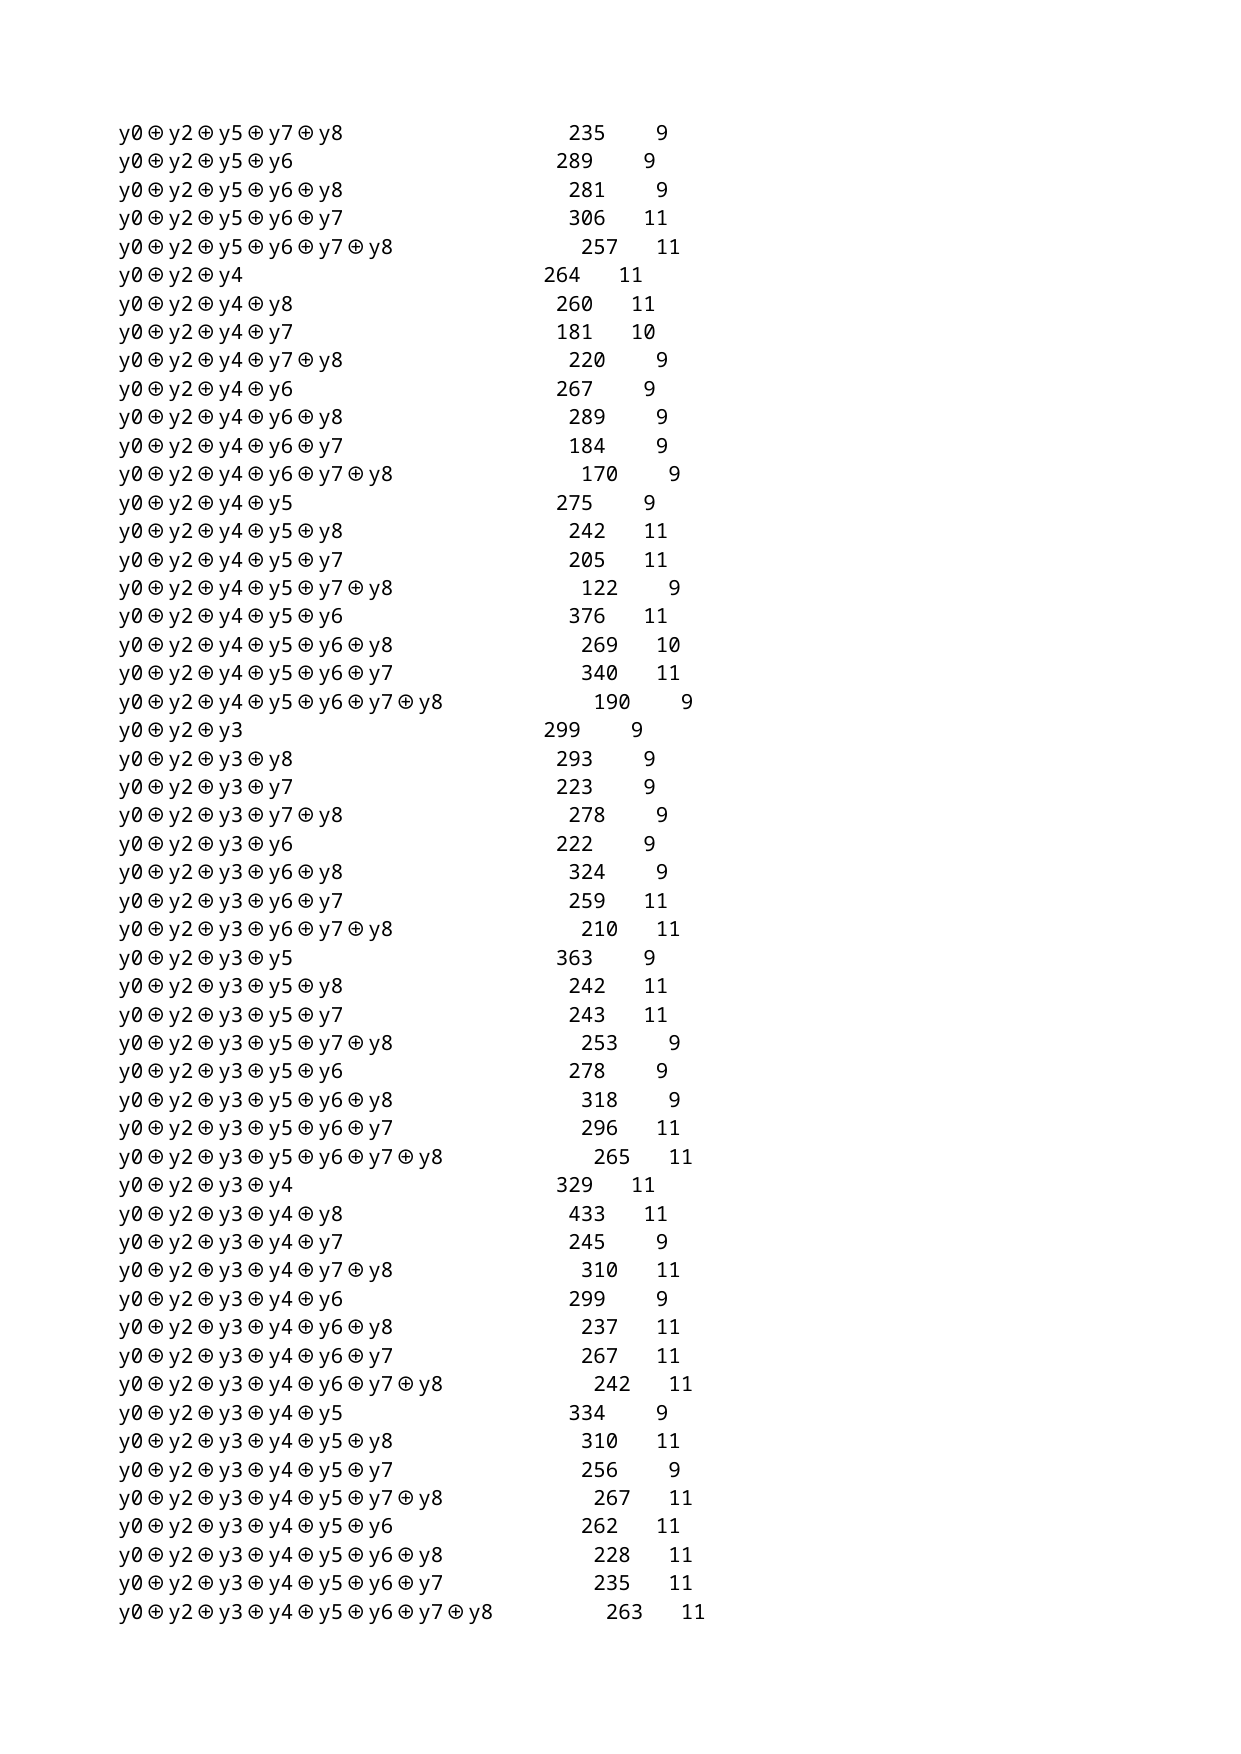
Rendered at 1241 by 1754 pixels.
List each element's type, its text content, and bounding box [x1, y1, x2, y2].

text y0⊕y2⊕y3⊕y4⊕y7⊕y8 310 11 [118, 1256, 1122, 1284]
text y0⊕y2⊕y4⊕y5⊕y7⊕y8 122 9 [118, 573, 1122, 602]
text y0⊕y2⊕y5⊕y7⊕y8 235 9 [118, 118, 1122, 147]
text y0⊕y2⊕y3⊕y4⊕y5⊕y6⊕y8 228 11 [118, 1540, 1122, 1568]
text y0⊕y2⊕y3⊕y4⊕y6⊕y8 237 11 [118, 1312, 1122, 1341]
text y0⊕y2⊕y3⊕y5⊕y6⊕y8 318 9 [118, 1085, 1122, 1113]
text y0⊕y2⊕y3⊕y4 329 11 [118, 1170, 1122, 1199]
text y0⊕y2⊕y4⊕y6⊕y7 184 9 [118, 431, 1122, 459]
text y0⊕y2⊕y3⊕y4⊕y5⊕y7 256 9 [118, 1455, 1122, 1483]
text y0⊕y2⊕y3⊕y6⊕y8 324 9 [118, 857, 1122, 886]
text y0⊕y2⊕y3 299 9 [118, 715, 1122, 744]
text y0⊕y2⊕y3⊕y4⊕y5⊕y8 310 11 [118, 1426, 1122, 1455]
text y0⊕y2⊕y5⊕y6⊕y8 281 9 [118, 175, 1122, 203]
text y0⊕y2⊕y3⊕y4⊕y8 433 11 [118, 1199, 1122, 1227]
text y0⊕y2⊕y4⊕y5⊕y6⊕y7⊕y8 190 9 [118, 687, 1122, 715]
text y0⊕y2⊕y4⊕y7 181 10 [118, 317, 1122, 346]
text y0⊕y2⊕y3⊕y7⊕y8 278 9 [118, 801, 1122, 829]
text y0⊕y2⊕y3⊕y4⊕y7 245 9 [118, 1227, 1122, 1256]
text y0⊕y2⊕y3⊕y5⊕y6⊕y7 296 11 [118, 1113, 1122, 1142]
text y0⊕y2⊕y3⊕y4⊕y5⊕y6⊕y7 235 11 [118, 1568, 1122, 1597]
text y0⊕y2⊕y3⊕y5⊕y6⊕y7⊕y8 265 11 [118, 1142, 1122, 1170]
text y0⊕y2⊕y4⊕y5⊕y6 376 11 [118, 602, 1122, 630]
text y0⊕y2⊕y4⊕y6⊕y8 289 9 [118, 402, 1122, 431]
text y0⊕y2⊕y3⊕y5⊕y7 243 11 [118, 1000, 1122, 1028]
text y0⊕y2⊕y3⊕y6 222 9 [118, 829, 1122, 857]
text y0⊕y2⊕y3⊕y4⊕y5⊕y7⊕y8 267 11 [118, 1483, 1122, 1512]
text y0⊕y2⊕y3⊕y8 293 9 [118, 744, 1122, 772]
text y0⊕y2⊕y3⊕y6⊕y7 259 11 [118, 886, 1122, 914]
text y0⊕y2⊕y4⊕y7⊕y8 220 9 [118, 346, 1122, 374]
text y0⊕y2⊕y3⊕y4⊕y6⊕y7⊕y8 242 11 [118, 1369, 1122, 1398]
text y0⊕y2⊕y3⊕y5⊕y7⊕y8 253 9 [118, 1028, 1122, 1057]
text y0⊕y2⊕y3⊕y4⊕y5⊕y6⊕y7⊕y8 263 11 [118, 1597, 1122, 1625]
text y0⊕y2⊕y5⊕y6 289 9 [118, 147, 1122, 175]
text y0⊕y2⊕y3⊕y4⊕y5⊕y6 262 11 [118, 1512, 1122, 1540]
text y0⊕y2⊕y4 264 11 [118, 260, 1122, 289]
text y0⊕y2⊕y4⊕y6 267 9 [118, 374, 1122, 402]
text y0⊕y2⊕y3⊕y4⊕y6 299 9 [118, 1284, 1122, 1312]
text y0⊕y2⊕y4⊕y5 275 9 [118, 488, 1122, 516]
text y0⊕y2⊕y3⊕y4⊕y5 334 9 [118, 1398, 1122, 1426]
text y0⊕y2⊕y3⊕y5⊕y8 242 11 [118, 971, 1122, 1000]
text y0⊕y2⊕y4⊕y5⊕y8 242 11 [118, 516, 1122, 545]
text y0⊕y2⊕y3⊕y5 363 9 [118, 943, 1122, 971]
text y0⊕y2⊕y5⊕y6⊕y7 306 11 [118, 203, 1122, 232]
text y0⊕y2⊕y3⊕y6⊕y7⊕y8 210 11 [118, 914, 1122, 943]
text y0⊕y2⊕y4⊕y5⊕y6⊕y8 269 10 [118, 630, 1122, 658]
text y0⊕y2⊕y4⊕y6⊕y7⊕y8 170 9 [118, 459, 1122, 488]
text y0⊕y2⊕y4⊕y5⊕y6⊕y7 340 11 [118, 658, 1122, 687]
text y0⊕y2⊕y4⊕y8 260 11 [118, 289, 1122, 317]
text y0⊕y2⊕y5⊕y6⊕y7⊕y8 257 11 [118, 232, 1122, 260]
text y0⊕y2⊕y3⊕y5⊕y6 278 9 [118, 1057, 1122, 1085]
text y0⊕y2⊕y4⊕y5⊕y7 205 11 [118, 545, 1122, 573]
text y0⊕y2⊕y3⊕y4⊕y6⊕y7 267 11 [118, 1341, 1122, 1369]
text y0⊕y2⊕y3⊕y7 223 9 [118, 772, 1122, 801]
